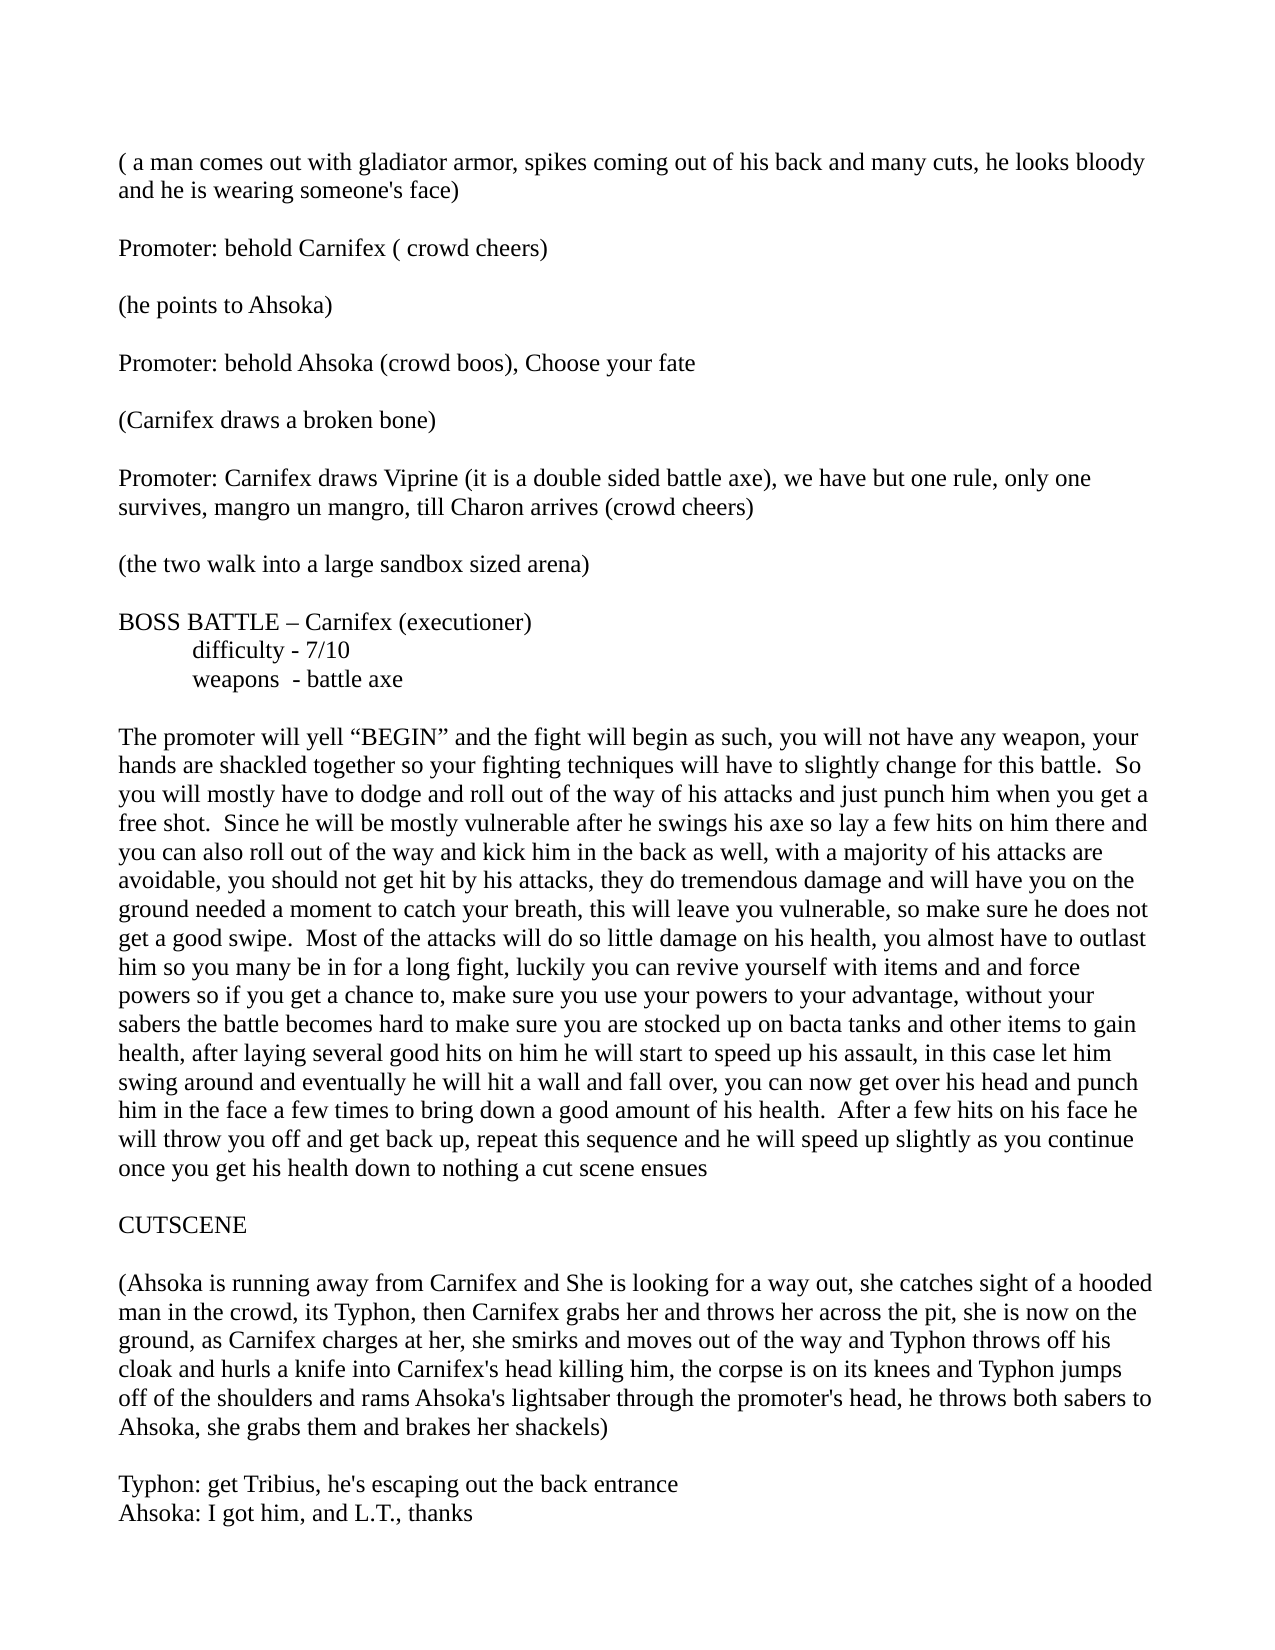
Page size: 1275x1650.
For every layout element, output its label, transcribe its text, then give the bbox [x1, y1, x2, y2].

text (the two walk into a large sandbox sized arena) [118, 549, 1157, 578]
text ( a man comes out with gladiator armor, spikes coming out of his back and many cuts, he looks bloody and he is wearing someone's face) [118, 147, 1157, 204]
text Ahsoka: I got him, and L.T., thanks [118, 1498, 1157, 1527]
text Promoter: behold Carnifex ( crowd cheers) [118, 233, 1157, 262]
text difficulty - 7/10 [118, 636, 1157, 664]
text weapons - battle axe [118, 664, 1157, 693]
text Typhon: get Tribius, he's escaping out the back entrance [118, 1469, 1157, 1498]
text CUTSCENE [118, 1211, 1157, 1239]
text BOSS BATTLE – Carnifex (executioner) [118, 607, 1157, 636]
text (Carnifex draws a broken bone) [118, 406, 1157, 434]
text The promoter will yell “BEGIN” and the fight will begin as such, you will not have any weapon, your hands are shackled together so your fighting techniques will have to slightly change for this battle. So you will mostly have to dodge and roll out of the way of his attacks and just punch him when you get a free shot. Since he will be mostly vulnerable after he swings his axe so lay a few hits on him there and you can also roll out of the way and kick him in the back as well, with a majority of his attacks are avoidable, you should not get hit by his attacks, they do tremendous damage and will have you on the ground needed a moment to catch your breath, this will leave you vulnerable, so make sure he does not get a good swipe. Most of the attacks will do so little damage on his health, you almost have to outlast him so you many be in for a long fight, luckily you can revive yourself with items and and force powers so if you get a chance to, make sure you use your powers to your advantage, without your sabers the battle becomes hard to make sure you are stocked up on bacta tanks and other items to gain health, after laying several good hits on him he will start to speed up his assault, in this case let him swing around and eventually he will hit a wall and fall over, you can now get over his head and punch him in the face a few times to bring down a good amount of his health. After a few hits on his face he will throw you off and get back up, repeat this sequence and he will speed up slightly as you continue once you get his health down to nothing a cut scene ensues [118, 722, 1157, 1182]
text Promoter: Carnifex draws Viprine (it is a double sided battle axe), we have but one rule, only one survives, mangro un mangro, till Charon arrives (crowd cheers) [118, 463, 1157, 521]
text Promoter: behold Ahsoka (crowd boos), Choose your fate [118, 348, 1157, 377]
text (he points to Ahsoka) [118, 291, 1157, 319]
text (Ahsoka is running away from Carnifex and She is looking for a way out, she catches sight of a hooded man in the crowd, its Typhon, then Carnifex grabs her and throws her across the pit, she is now on the ground, as Carnifex charges at her, she smirks and moves out of the way and Typhon throws off his cloak and hurls a knife into Carnifex's head killing him, the corpse is on its knees and Typhon jumps off of the shoulders and rams Ahsoka's lightsaber through the promoter's head, he throws both sabers to Ahsoka, she grabs them and brakes her shackels) [118, 1268, 1157, 1441]
